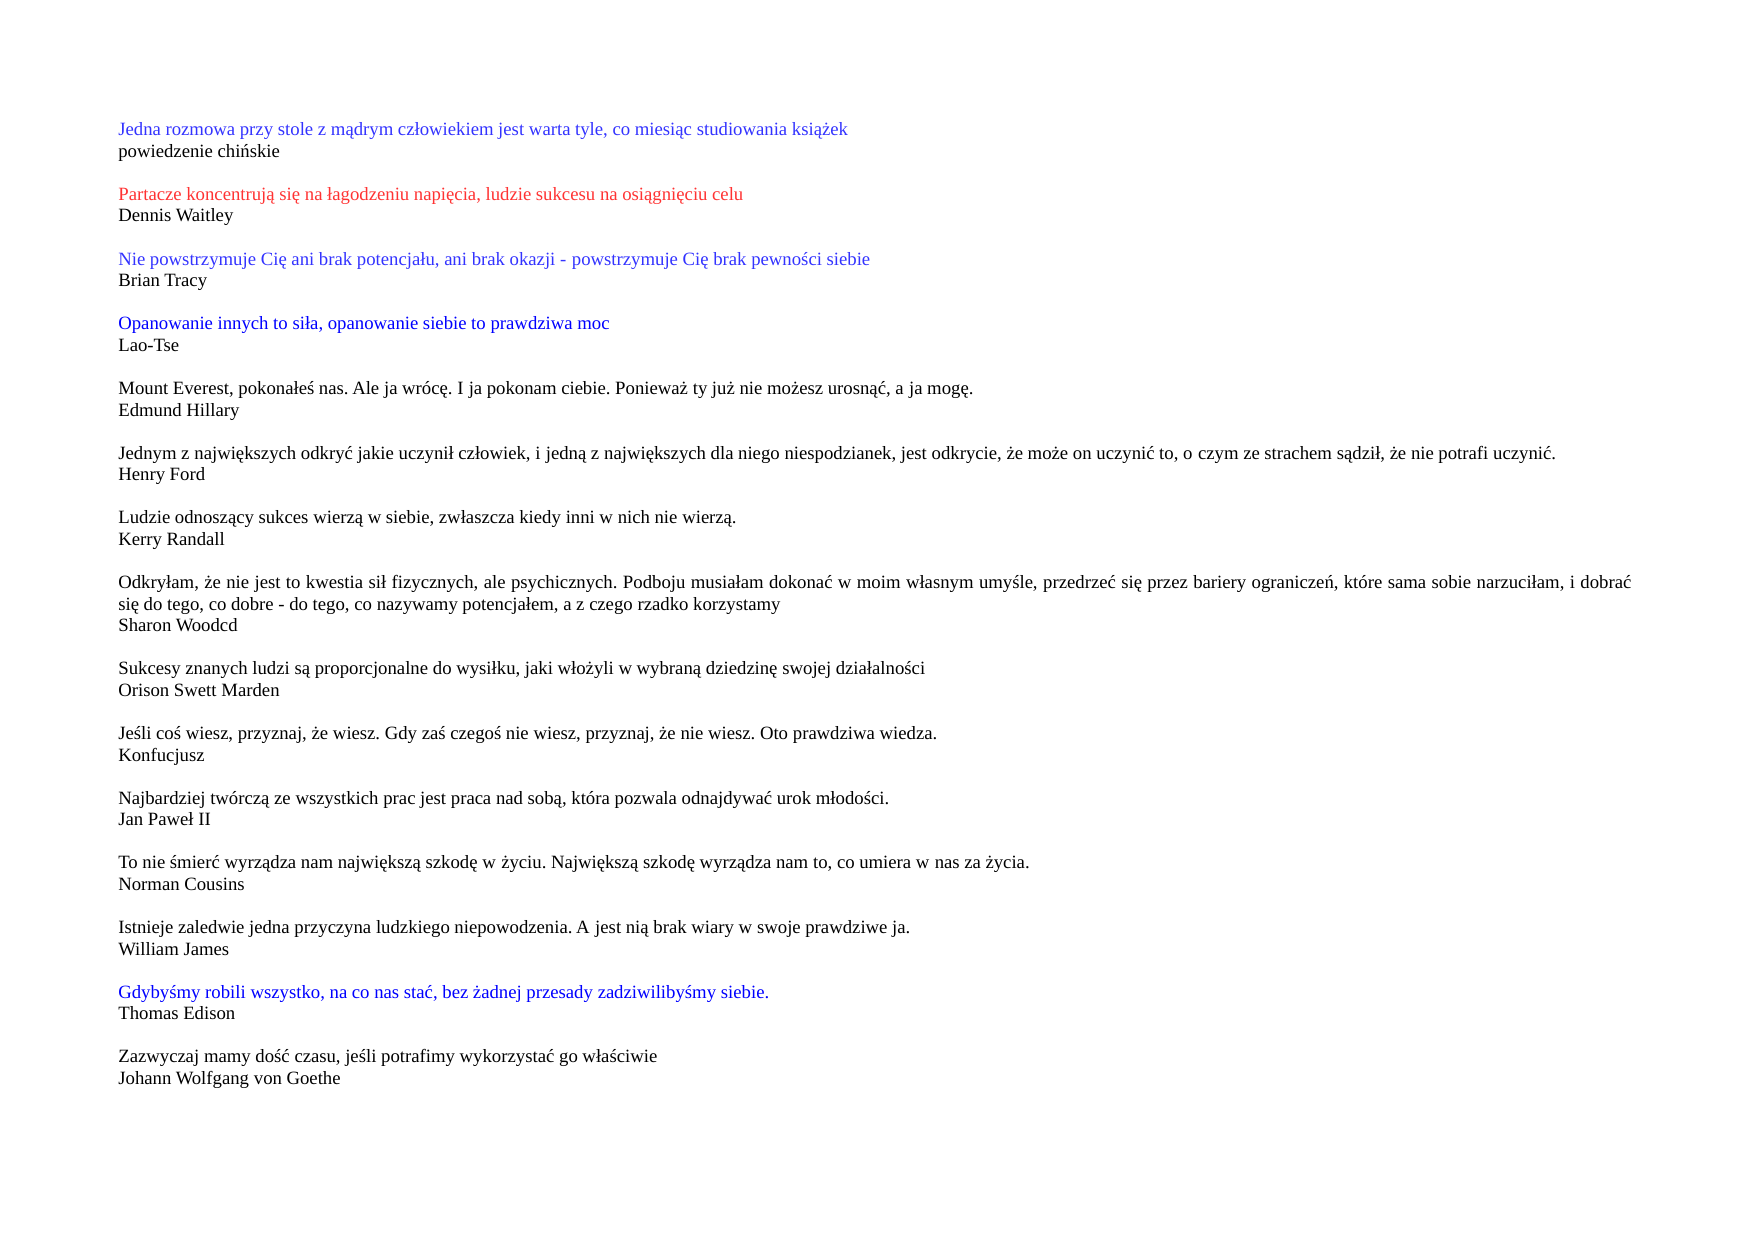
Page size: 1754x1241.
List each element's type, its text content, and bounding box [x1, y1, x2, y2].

text William James [118, 937, 1636, 959]
text Istnieje zaledwie jedna przyczyna ludzkiego niepowodzenia. A jest nią brak wiary w swoje prawdziwe ja. [118, 916, 1636, 937]
text Ludzie odnoszący sukces wierzą w siebie, zwłaszcza kiedy inni w nich nie wierzą. [118, 506, 1636, 528]
text Zazwyczaj mamy dość czasu, jeśli potrafimy wykorzystać go właściwie [118, 1045, 1636, 1067]
text Nie powstrzymuje Cię ani brak potencjału, ani brak okazji - powstrzymuje Cię brak pewności siebie [118, 247, 1636, 269]
text Brian Tracy [118, 269, 1636, 291]
text Thomas Edison [118, 1002, 1636, 1024]
text Sharon Woodcd [118, 614, 1636, 636]
text Kerry Randall [118, 528, 1636, 549]
text Orison Swett Marden [118, 679, 1636, 700]
text Jan Paweł II [118, 808, 1636, 830]
text Dennis Waitley [118, 204, 1636, 226]
text Odkryłam, że nie jest to kwestia sił fizycznych, ale psychicznych. Podboju musiałam dokonać w moim własnym umyśle, przedrzeć się przez bariery ograniczeń, które sama sobie narzuciłam, i dobrać się do tego, co dobre - do tego, co nazywamy potencjałem, a z czego rzadko korzystamy [118, 571, 1636, 614]
text Jednym z największych odkryć jakie uczynił człowiek, i jedną z największych dla niego niespodzianek, jest odkrycie, że może on uczynić to, o czym ze strachem sądził, że nie potrafi uczynić. [118, 442, 1636, 463]
text Sukcesy znanych ludzi są proporcjonalne do wysiłku, jaki włożyli w wybraną dziedzinę swojej działalności [118, 657, 1636, 679]
text Edmund Hillary [118, 398, 1636, 420]
text Lao-Tse [118, 334, 1636, 355]
text powiedzenie chińskie [118, 140, 1636, 161]
text Johann Wolfgang von Goethe [118, 1067, 1636, 1088]
text Norman Cousins [118, 873, 1636, 894]
text Mount Everest, pokonałeś nas. Ale ja wrócę. I ja pokonam ciebie. Ponieważ ty już nie możesz urosnąć, a ja mogę. [118, 377, 1636, 398]
text Opanowanie innych to siła, opanowanie siebie to prawdziwa moc [118, 312, 1636, 334]
text To nie śmierć wyrządza nam największą szkodę w życiu. Największą szkodę wyrządza nam to, co umiera w nas za życia. [118, 851, 1636, 873]
text Partacze koncentrują się na łagodzeniu napięcia, ludzie sukcesu na osiągnięciu celu [118, 183, 1636, 204]
text Jedna rozmowa przy stole z mądrym człowiekiem jest warta tyle, co miesiąc studiowania książek [118, 118, 1636, 140]
text Gdybyśmy robili wszystko, na co nas stać, bez żadnej przesady zadziwilibyśmy siebie. [118, 981, 1636, 1002]
text Konfucjusz [118, 743, 1636, 765]
text Jeśli coś wiesz, przyznaj, że wiesz. Gdy zaś czegoś nie wiesz, przyznaj, że nie wiesz. Oto prawdziwa wiedza. [118, 722, 1636, 743]
text Najbardziej twórczą ze wszystkich prac jest praca nad sobą, która pozwala odnajdywać urok młodości. [118, 787, 1636, 808]
text Henry Ford [118, 463, 1636, 485]
